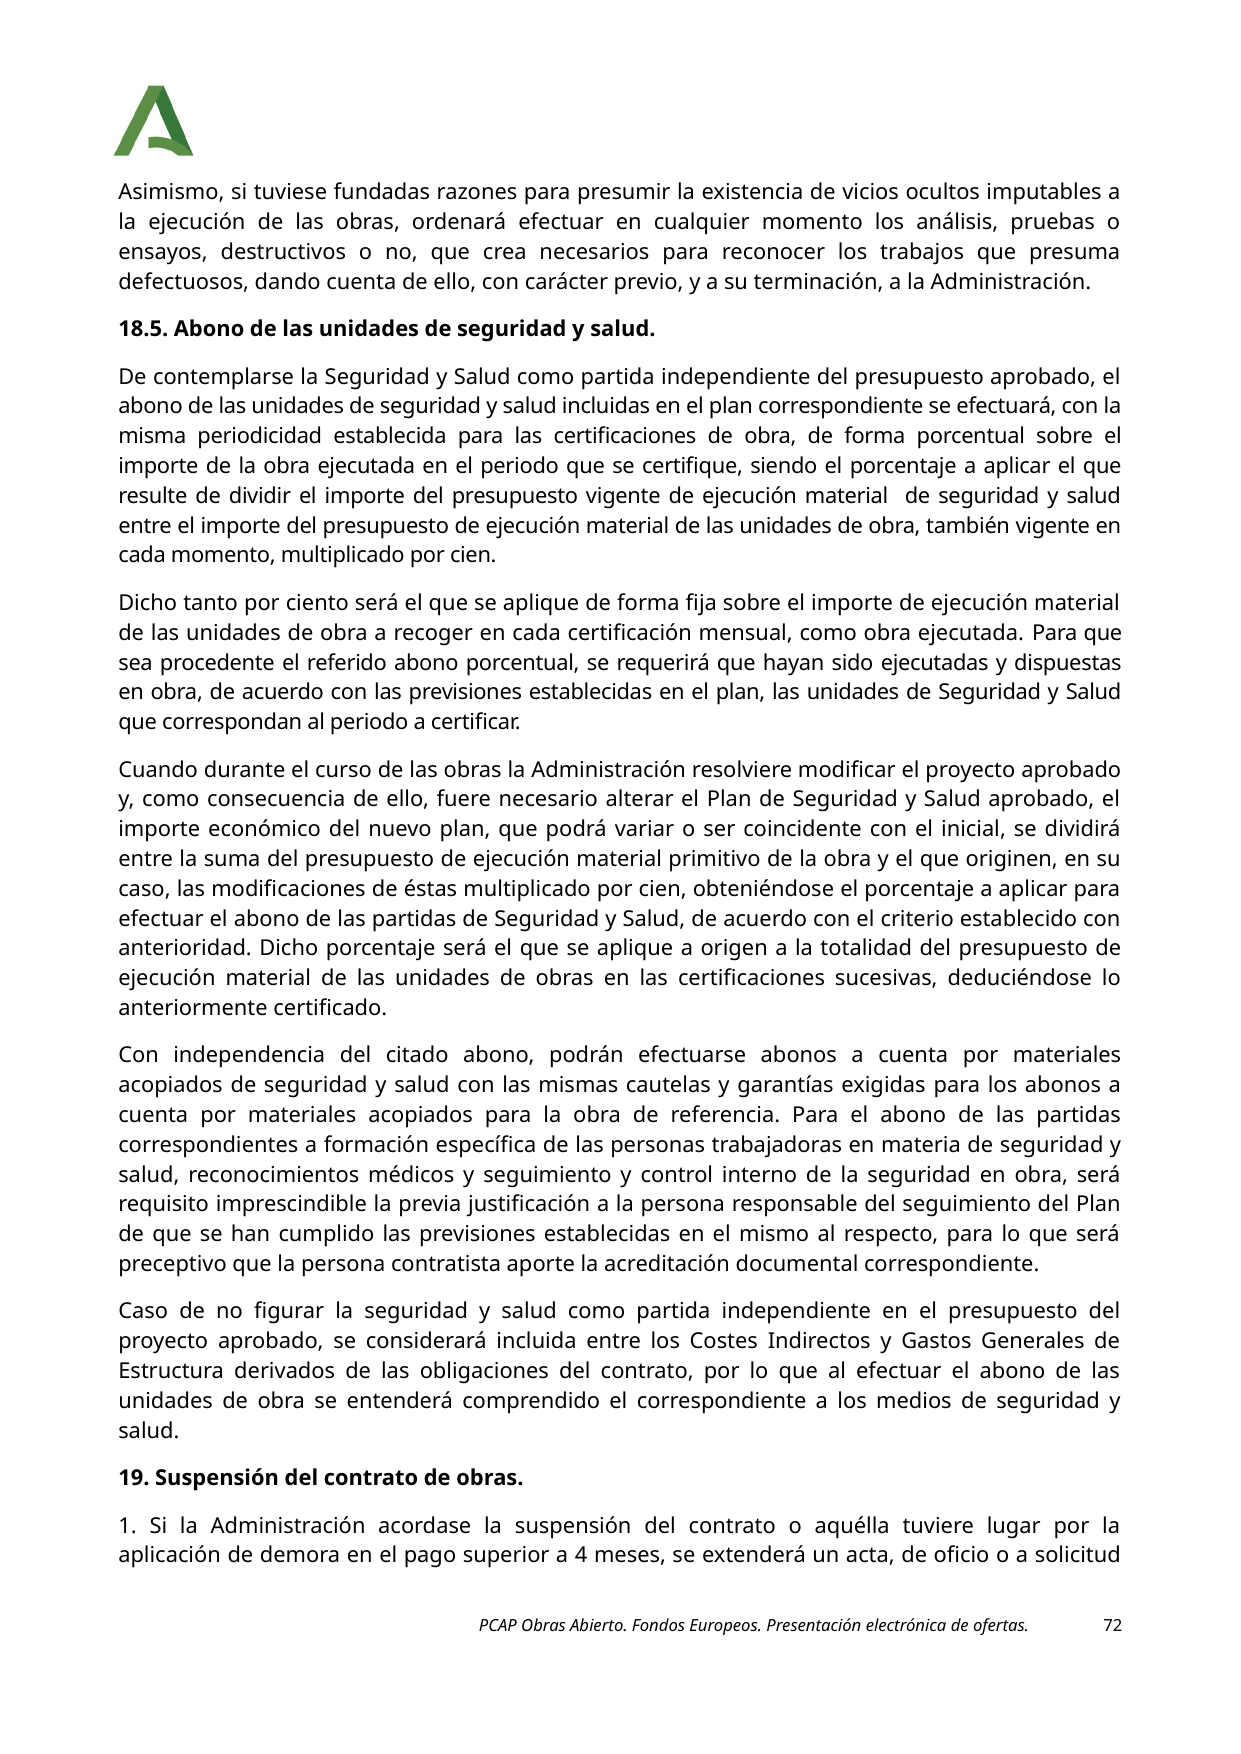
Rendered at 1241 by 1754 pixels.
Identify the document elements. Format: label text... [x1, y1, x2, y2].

subtitle 18.5. Abono de las unidades de seguridad y salud. [118, 313, 1122, 343]
text Cuando durante el curso de las obras la Administración resolviere modificar el proyecto aprobado y, como consecuencia de ello, fuere necesario alterar el Plan de Seguridad y Salud aprobado, el importe económico del nuevo plan, que podrá variar o ser coincidente con el inicial, se dividirá entre la suma del presupuesto de ejecución material primitivo de la obra y el que originen, en su caso, las modificaciones de éstas multiplicado por cien, obteniéndose el porcentaje a aplicar para efectuar el abono de las partidas de Seguridad y Salud, de acuerdo con el criterio establecido con anterioridad. Dicho porcentaje será el que se aplique a origen a la totalidad del presupuesto de ejecución material de las unidades de obras en las certificaciones sucesivas, deduciéndose lo anteriormente certificado. [118, 754, 1122, 1022]
text Dicho tanto por ciento será el que se aplique de forma fija sobre el importe de ejecución material de las unidades de obra a recoger en cada certificación mensual, como obra ejecutada. Para que sea procedente el referido abono porcentual, se requerirá que hayan sido ejecutadas y dispuestas en obra, de acuerdo con las previsiones establecidas en el plan, las unidades de Seguridad y Salud que correspondan al periodo a certificar. [118, 587, 1122, 736]
text Caso de no figurar la seguridad y salud como partida independiente en el presupuesto del proyecto aprobado, se considerará incluida entre los Costes Indirectos y Gastos Generales de Estructura derivados de las obligaciones del contrato, por lo que al efectuar el abono de las unidades de obra se entenderá comprendido el correspondiente a los medios de seguridad y salud. [118, 1296, 1122, 1444]
subtitle 19. Suspensión del contrato de obras. [118, 1462, 1122, 1492]
text De contemplarse la Seguridad y Salud como partida independiente del presupuesto aprobado, el abono de las unidades de seguridad y salud incluidas en el plan correspondiente se efectuará, con la misma periodicidad establecida para las certificaciones de obra, de forma porcentual sobre el importe de la obra ejecutada en el periodo que se certifique, siendo el porcentaje a aplicar el que resulte de dividir el importe del presupuesto vigente de ejecución material de seguridad y salud entre el importe del presupuesto de ejecución material de las unidades de obra, también vigente en cada momento, multiplicado por cien. [118, 361, 1122, 569]
text 1. Si la Administración acordase la suspensión del contrato o aquélla tuviere lugar por la aplicación de demora en el pago superior a 4 meses, se extenderá un acta, de oficio o a solicitud [118, 1510, 1122, 1569]
picture [109, 81, 198, 160]
text Con independencia del citado abono, podrán efectuarse abonos a cuenta por materiales acopiados de seguridad y salud con las mismas cautelas y garantías exigidas para los abonos a cuenta por materiales acopiados para la obra de referencia. Para el abono de las partidas correspondientes a formación específica de las personas trabajadoras en materia de seguridad y salud, reconocimientos médicos y seguimiento y control interno de la seguridad en obra, será requisito imprescindible la previa justificación a la persona responsable del seguimiento del Plan de que se han cumplido las previsiones establecidas en el mismo al respecto, para lo que será preceptivo que la persona contratista aporte la acreditación documental correspondiente. [118, 1039, 1122, 1278]
text Asimismo, si tuviese fundadas razones para presumir la existencia de vicios ocultos imputables a la ejecución de las obras, ordenará efectuar en cualquier momento los análisis, pruebas o ensayos, destructivos o no, que crea necesarios para reconocer los trabajos que presuma defectuosos, dando cuenta de ello, con carácter previo, y a su terminación, a la Administración. [118, 176, 1122, 296]
